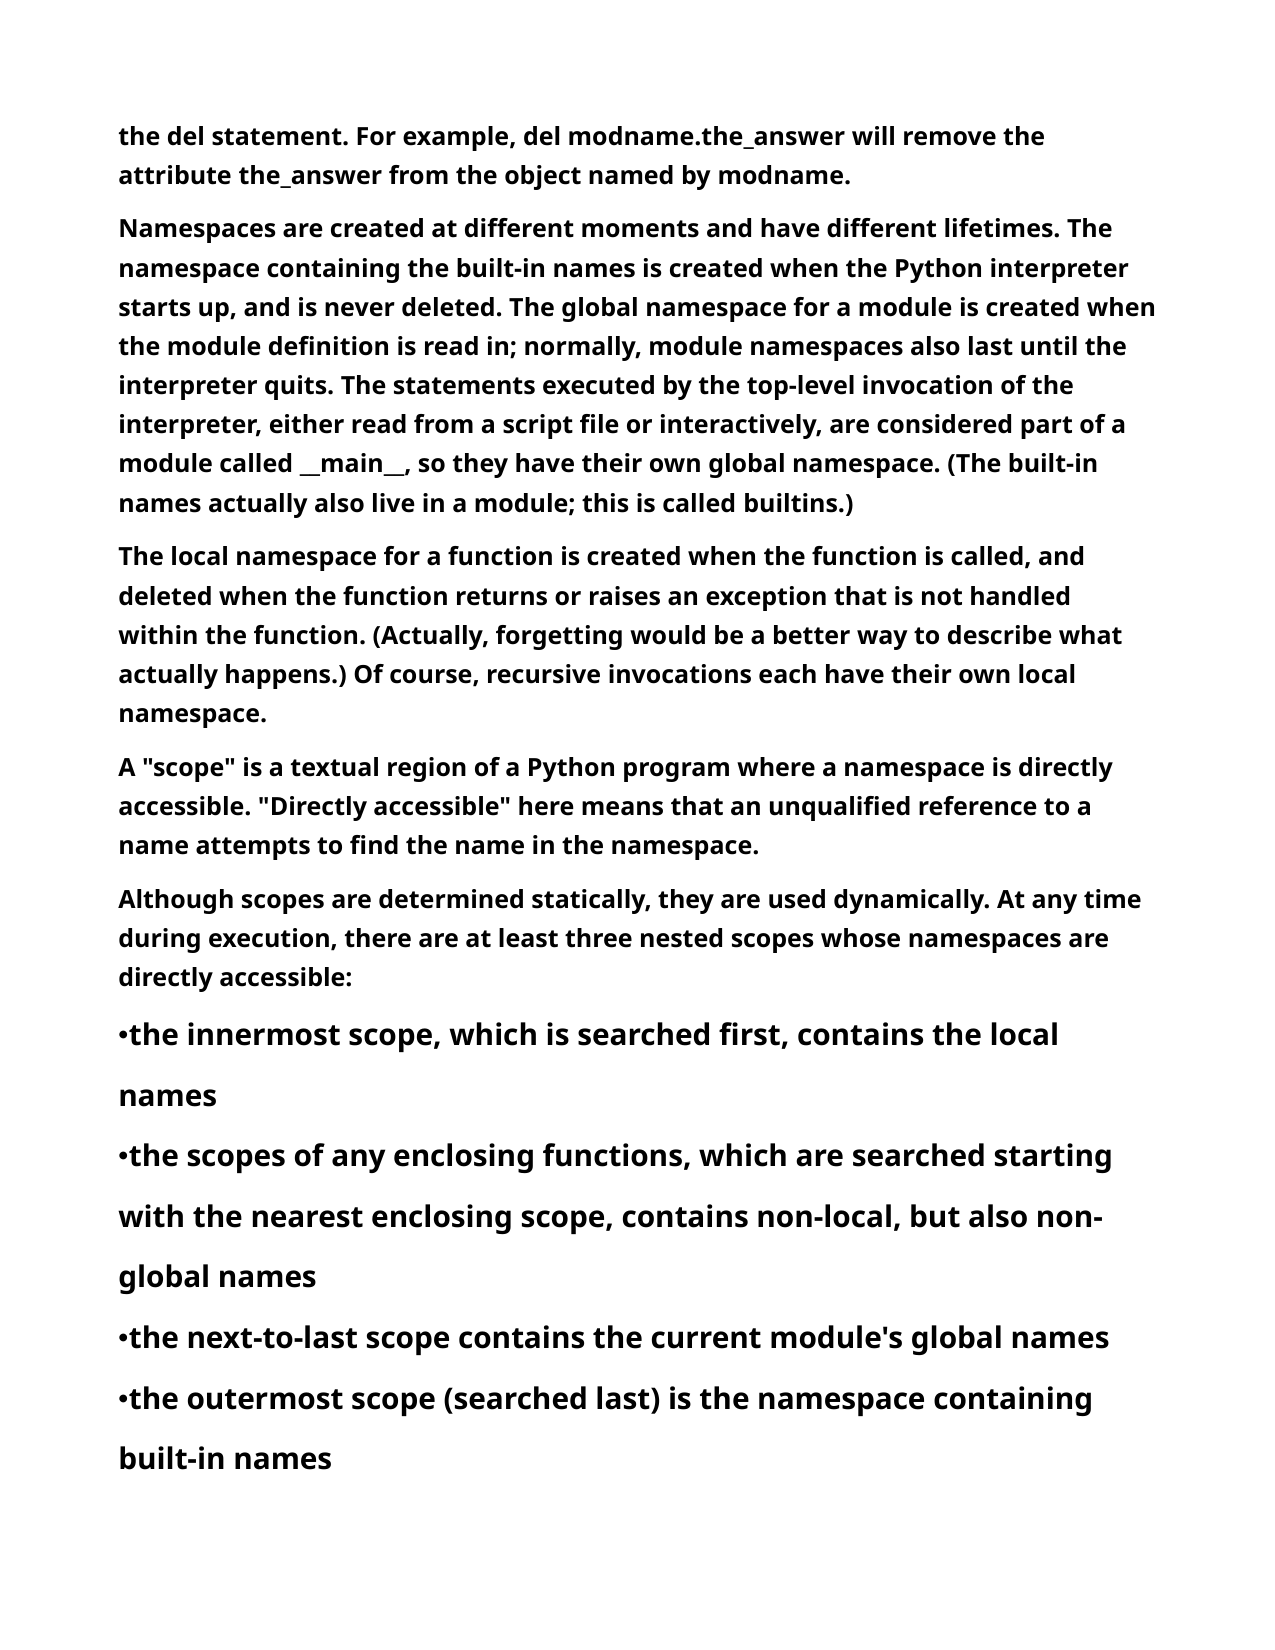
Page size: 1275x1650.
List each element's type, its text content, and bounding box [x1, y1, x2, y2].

text A "scope" is a textual region of a Python program where a namespace is directly accessible. "Directly accessible" here means that an unqualified reference to a name attempts to find the name in the namespace. [118, 749, 1157, 862]
text Although scopes are determined statically, they are used dynamically. At any time during execution, there are at least three nested scopes whose namespaces are directly accessible: [118, 881, 1157, 994]
list the next-to-last scope contains the current module's global names [118, 1317, 1157, 1357]
list the innermost scope, which is searched first, contains the local names [118, 1013, 1157, 1114]
list the scopes of any enclosing functions, which are searched starting with the nearest enclosing scope, contains non-local, but also non-global names [118, 1135, 1157, 1296]
list the outermost scope (searched last) is the namespace containing built-in names [118, 1377, 1157, 1478]
text Namespaces are created at different moments and have different lifetimes. The namespace containing the built-in names is created when the Python interpreter starts up, and is never deleted. The global namespace for a module is created when the module definition is read in; normally, module namespaces also last until the interpreter quits. The statements executed by the top-level invocation of the interpreter, either read from a script file or interactively, are considered part of a module called __main__, so they have their own global namespace. (The built-in names actually also live in a module; this is called builtins.) [118, 211, 1157, 519]
text the del statement. For example, del modname.the_answer will remove the attribute the_answer from the object named by modname. [118, 118, 1157, 191]
text The local namespace for a function is created when the function is called, and deleted when the function returns or raises an exception that is not handled within the function. (Actually, forgetting would be a better way to describe what actually happens.) Of course, recursive invocations each have their own local namespace. [118, 539, 1157, 730]
